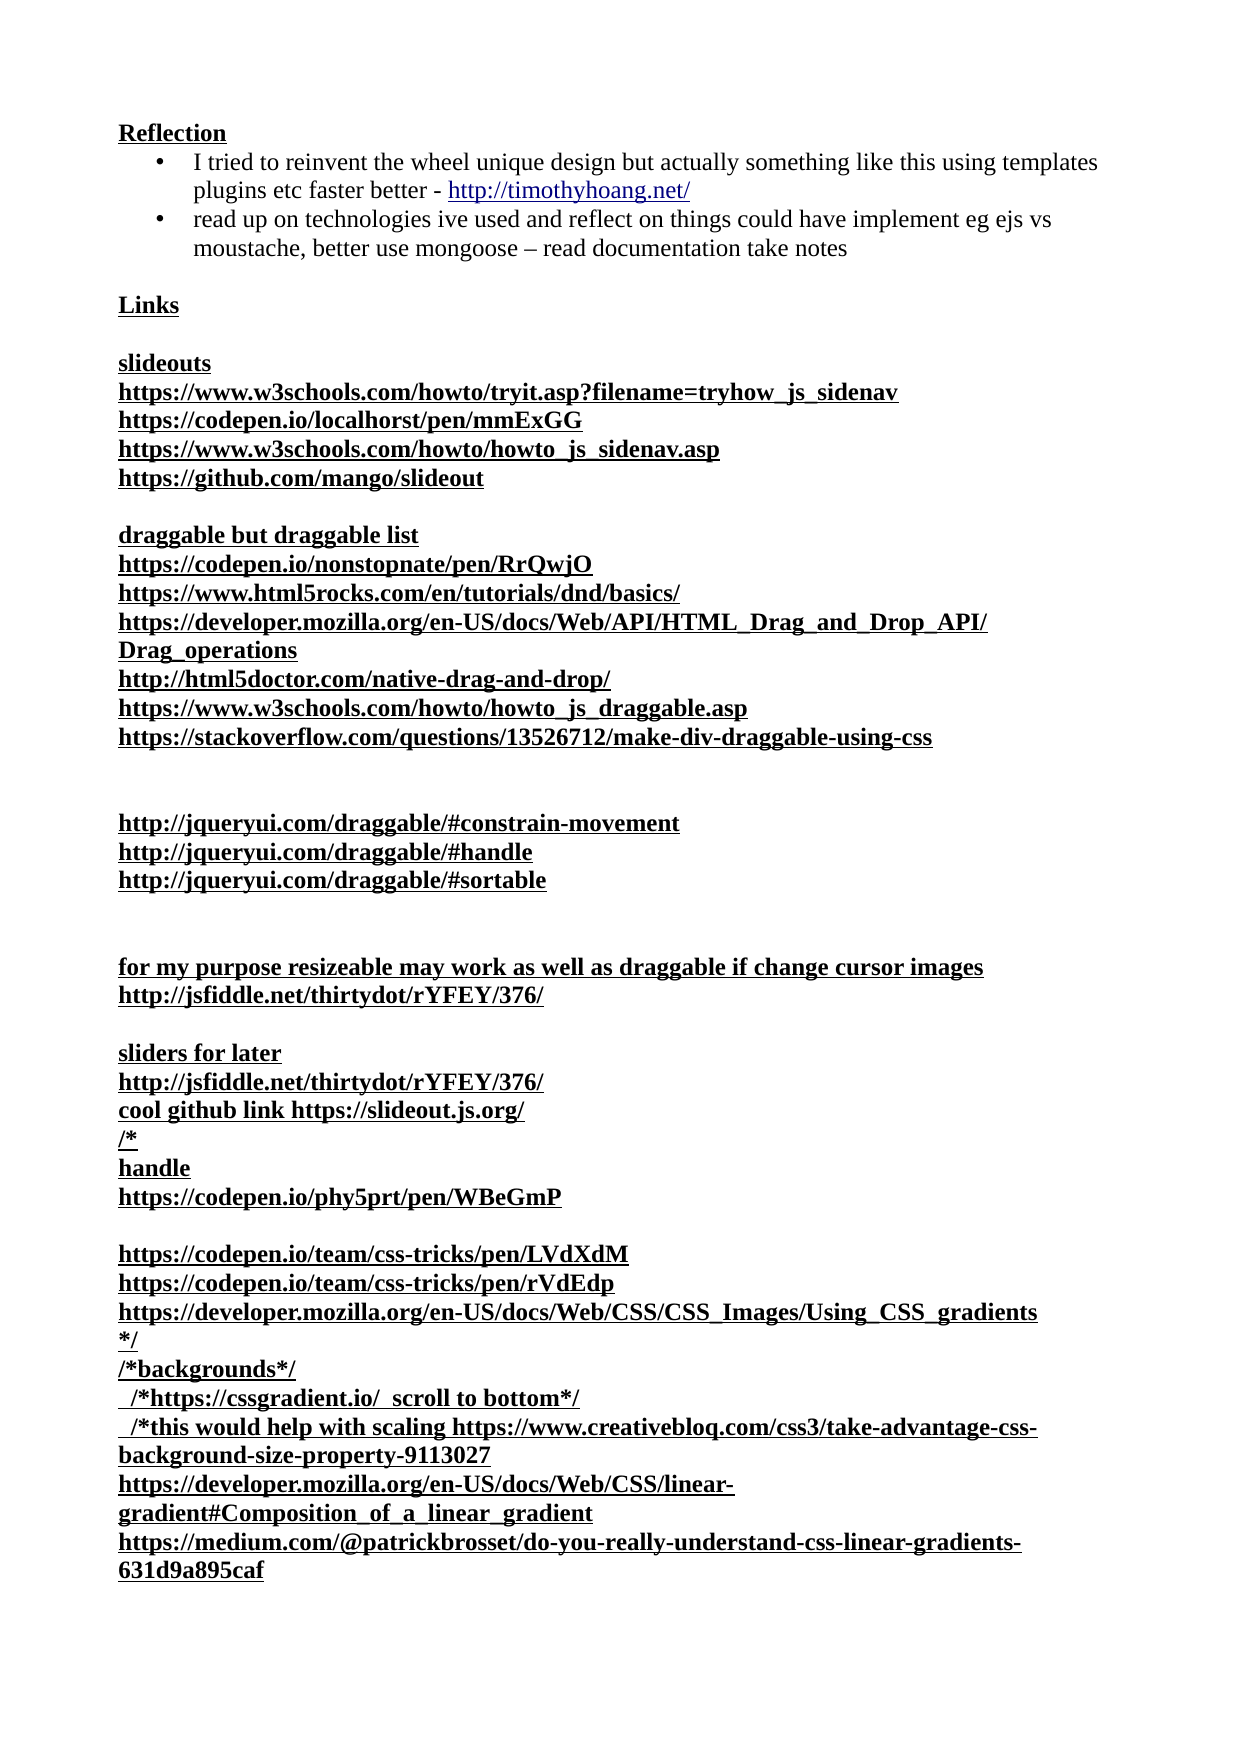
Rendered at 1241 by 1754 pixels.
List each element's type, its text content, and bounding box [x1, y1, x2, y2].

text https://github.com/mango/slideout [118, 463, 1122, 492]
text Reflection [118, 118, 1122, 147]
text http://jqueryui.com/draggable/#constrain-movement [118, 808, 1122, 837]
text http://html5doctor.com/native-drag-and-drop/ [118, 664, 1122, 693]
text /*https://cssgradient.io/ scroll to bottom*/ [118, 1383, 1122, 1412]
text https://codepen.io/nonstopnate/pen/RrQwjO [118, 549, 1122, 578]
text draggable but draggable list [118, 521, 1122, 549]
text https://developer.mozilla.org/en-US/docs/Web/CSS/linear-gradient#Composition_of_a_linear_gradient [118, 1469, 1122, 1527]
text https://developer.mozilla.org/en-US/docs/Web/CSS/CSS_Images/Using_CSS_gradients [118, 1297, 1122, 1326]
text handle [118, 1153, 1122, 1182]
text https://medium.com/@patrickbrosset/do-you-really-understand-css-linear-gradients-631d9a895caf [118, 1527, 1122, 1584]
text /*this would help with scaling https://www.creativebloq.com/css3/take-advantage-css-background-size-property-9113027 [118, 1412, 1122, 1469]
text http://jqueryui.com/draggable/#handle [118, 837, 1122, 866]
text https://www.html5rocks.com/en/tutorials/dnd/basics/ [118, 578, 1122, 607]
list I tried to reinvent the wheel unique design but actually something like this using templates plugins etc faster better - http://timothyhoang.net/ [156, 147, 1122, 204]
text http://jsfiddle.net/thirtydot/rYFEY/376/ [118, 981, 1122, 1009]
text https://www.w3schools.com/howto/tryit.asp?filename=tryhow_js_sidenav [118, 377, 1122, 406]
text http://jsfiddle.net/thirtydot/rYFEY/376/ [118, 1067, 1122, 1096]
text cool github link https://slideout.js.org/ [118, 1096, 1122, 1124]
text https://www.w3schools.com/howto/howto_js_sidenav.asp [118, 434, 1122, 463]
text https://codepen.io/phy5prt/pen/WBeGmP [118, 1182, 1122, 1211]
text Links [118, 291, 1122, 319]
text slideouts [118, 348, 1122, 377]
text sliders for later [118, 1038, 1122, 1067]
text https://codepen.io/team/css-tricks/pen/rVdEdp [118, 1268, 1122, 1297]
text */ [118, 1326, 1122, 1354]
text /*backgrounds*/ [118, 1354, 1122, 1383]
text https://stackoverflow.com/questions/13526712/make-div-draggable-using-css [118, 722, 1122, 751]
text for my purpose resizeable may work as well as draggable if change cursor images [118, 952, 1122, 981]
text https://developer.mozilla.org/en-US/docs/Web/API/HTML_Drag_and_Drop_API/Drag_operations [118, 607, 1122, 664]
text https://codepen.io/team/css-tricks/pen/LVdXdM [118, 1239, 1122, 1268]
text /* [118, 1124, 1122, 1153]
list read up on technologies ive used and reflect on things could have implement eg ejs vs moustache, better use mongoose – read documentation take notes [156, 204, 1122, 262]
text http://jqueryui.com/draggable/#sortable [118, 866, 1122, 894]
text https://www.w3schools.com/howto/howto_js_draggable.asp [118, 693, 1122, 722]
text https://codepen.io/localhorst/pen/mmExGG [118, 406, 1122, 434]
